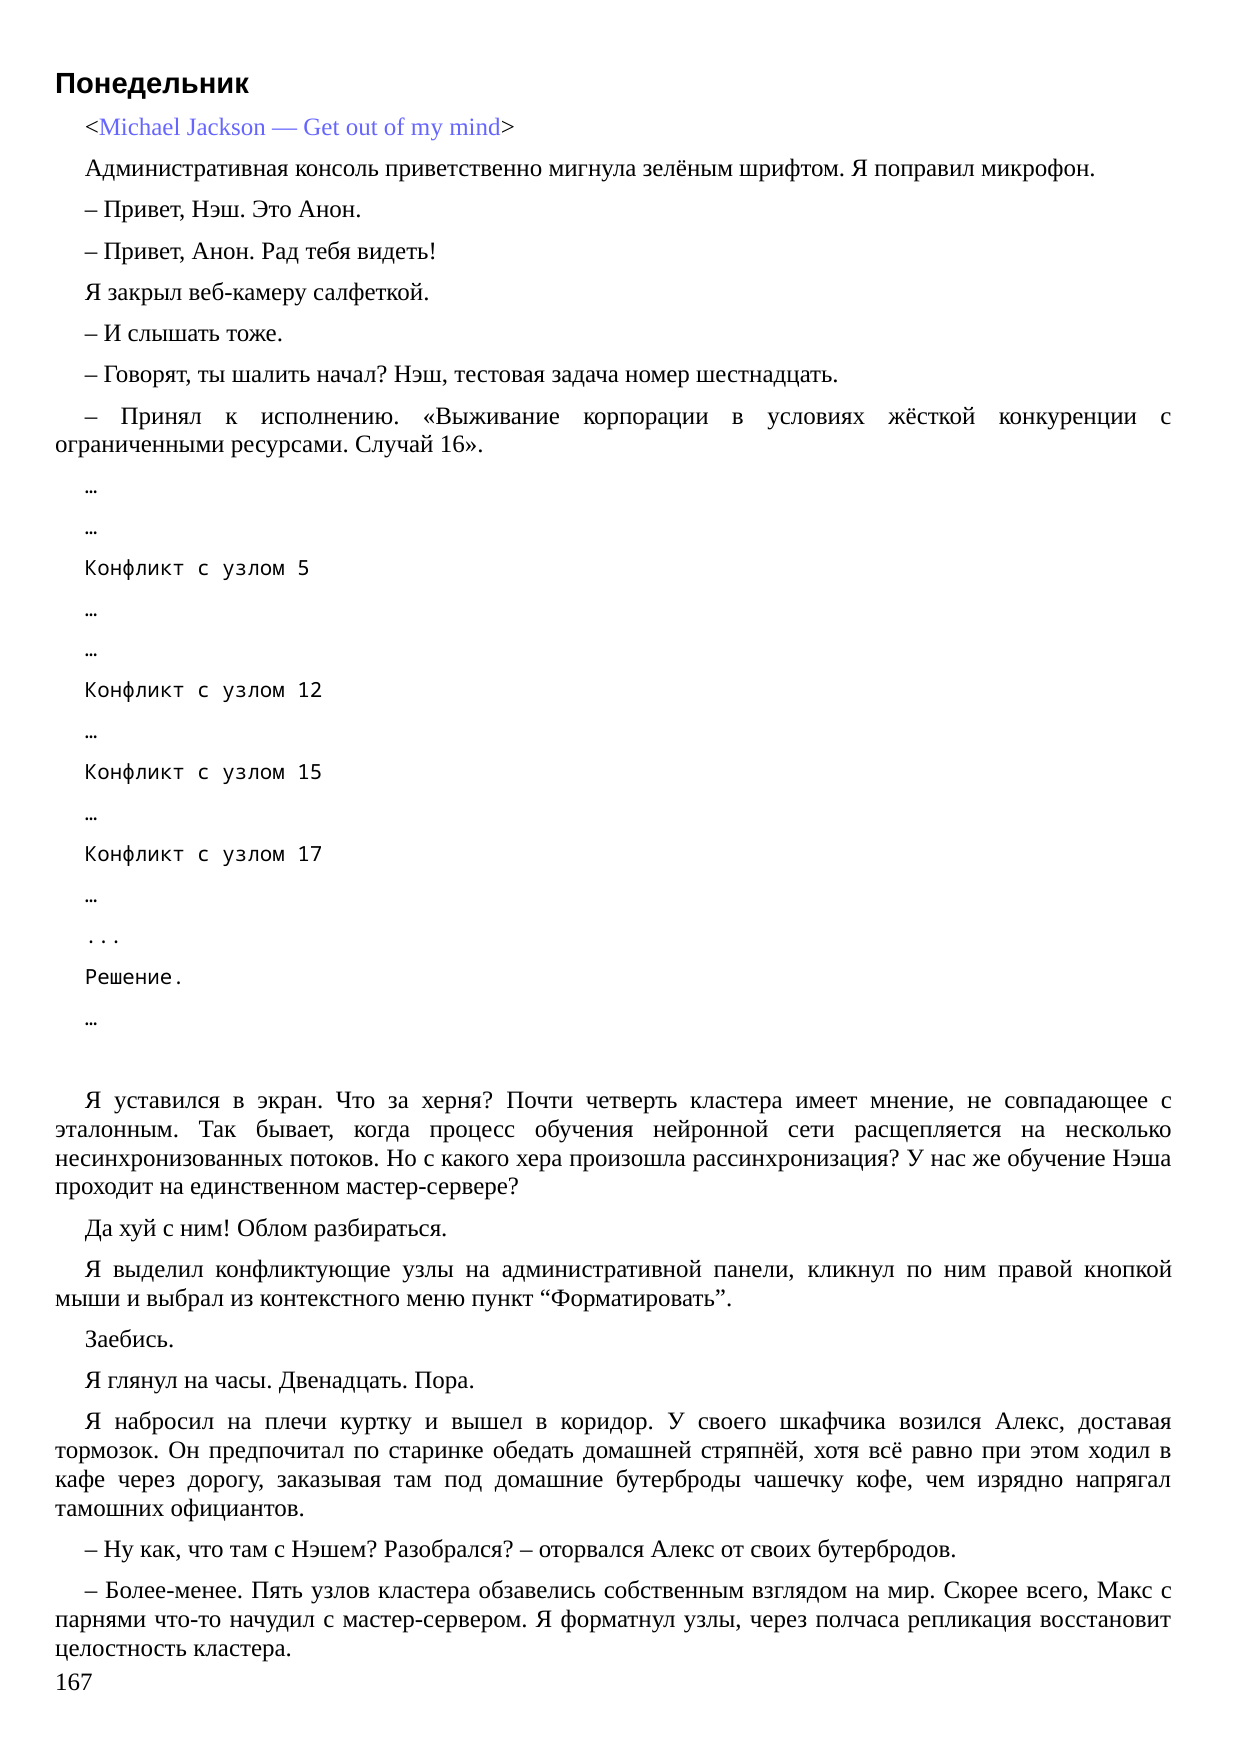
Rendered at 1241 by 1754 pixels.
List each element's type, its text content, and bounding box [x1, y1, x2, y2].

text – Принял к исполнению. «Выживание корпорации в условиях жёсткой конкуренции с ограниченными ресурсами. Случай 16». [55, 401, 1173, 458]
text … [55, 634, 1173, 663]
text – Привет, Нэш. Это Анон. [55, 194, 1173, 223]
text Я закрыл веб-камеру салфеткой. [55, 277, 1173, 306]
text Я глянул на часы. Двенадцать. Пора. [55, 1365, 1173, 1394]
text Конфликт с узлом 12 [55, 676, 1173, 704]
text Я выделил конфликтующие узлы на административной панели, кликнул по ним правой кнопкой мыши и выбрал из контекстного меню пункт “Форматировать”. [55, 1254, 1173, 1311]
text … [55, 716, 1173, 745]
text <Michael Jackson — Get out of my mind> [55, 112, 1173, 141]
text – Ну как, что там с Нэшем? Разобрался? – оторвался Алекс от своих бутербродов. [55, 1534, 1173, 1563]
text … [55, 512, 1173, 540]
text Решение. [55, 962, 1173, 991]
text Конфликт с узлом 5 [55, 553, 1173, 581]
text Да хуй с ним! Облом разбираться. [55, 1213, 1173, 1241]
text – Привет, Анон. Рад тебя видеть! [55, 236, 1173, 264]
text Я уставился в экран. Что за херня? Почти четверть кластера имеет мнение, не совпадающее с эталонным. Так бывает, когда процесс обучения нейронной сети расщепляется на несколько несинхронизованных потоков. Но с какого хера произошла рассинхронизация? У нас же обучение Нэша проходит на единственном мастер-сервере? [55, 1085, 1173, 1200]
text … [55, 471, 1173, 499]
text ... [55, 921, 1173, 949]
text – И слышать тоже. [55, 318, 1173, 347]
text … [55, 880, 1173, 909]
text Административная консоль приветственно мигнула зелёным шрифтом. Я поправил микрофон. [55, 153, 1173, 182]
text – Более-менее. Пять узлов кластера обзавелись собственным взглядом на мир. Скорее всего, Макс с парнями что-то начудил с мастер-сервером. Я форматнул узлы, через полчаса репликация восстановит целостность кластера. [55, 1575, 1173, 1661]
subtitle Понедельник [55, 66, 1173, 99]
text Я набросил на плечи куртку и вышел в коридор. У своего шкафчика возился Алекс, доставая тормозок. Он предпочитал по старинке обедать домашней стряпнёй, хотя всё равно при этом ходил в кафе через дорогу, заказывая там под домашние бутерброды чашечку кофе, чем изрядно напрягал тамошних официантов. [55, 1406, 1173, 1521]
text … [55, 798, 1173, 827]
text Заебись. [55, 1324, 1173, 1353]
text … [55, 594, 1173, 622]
text Конфликт с узлом 15 [55, 757, 1173, 786]
text Конфликт с узлом 17 [55, 839, 1173, 868]
text – Говорят, ты шалить начал? Нэш, тестовая задача номер шестнадцать. [55, 359, 1173, 388]
text … [55, 1003, 1173, 1031]
